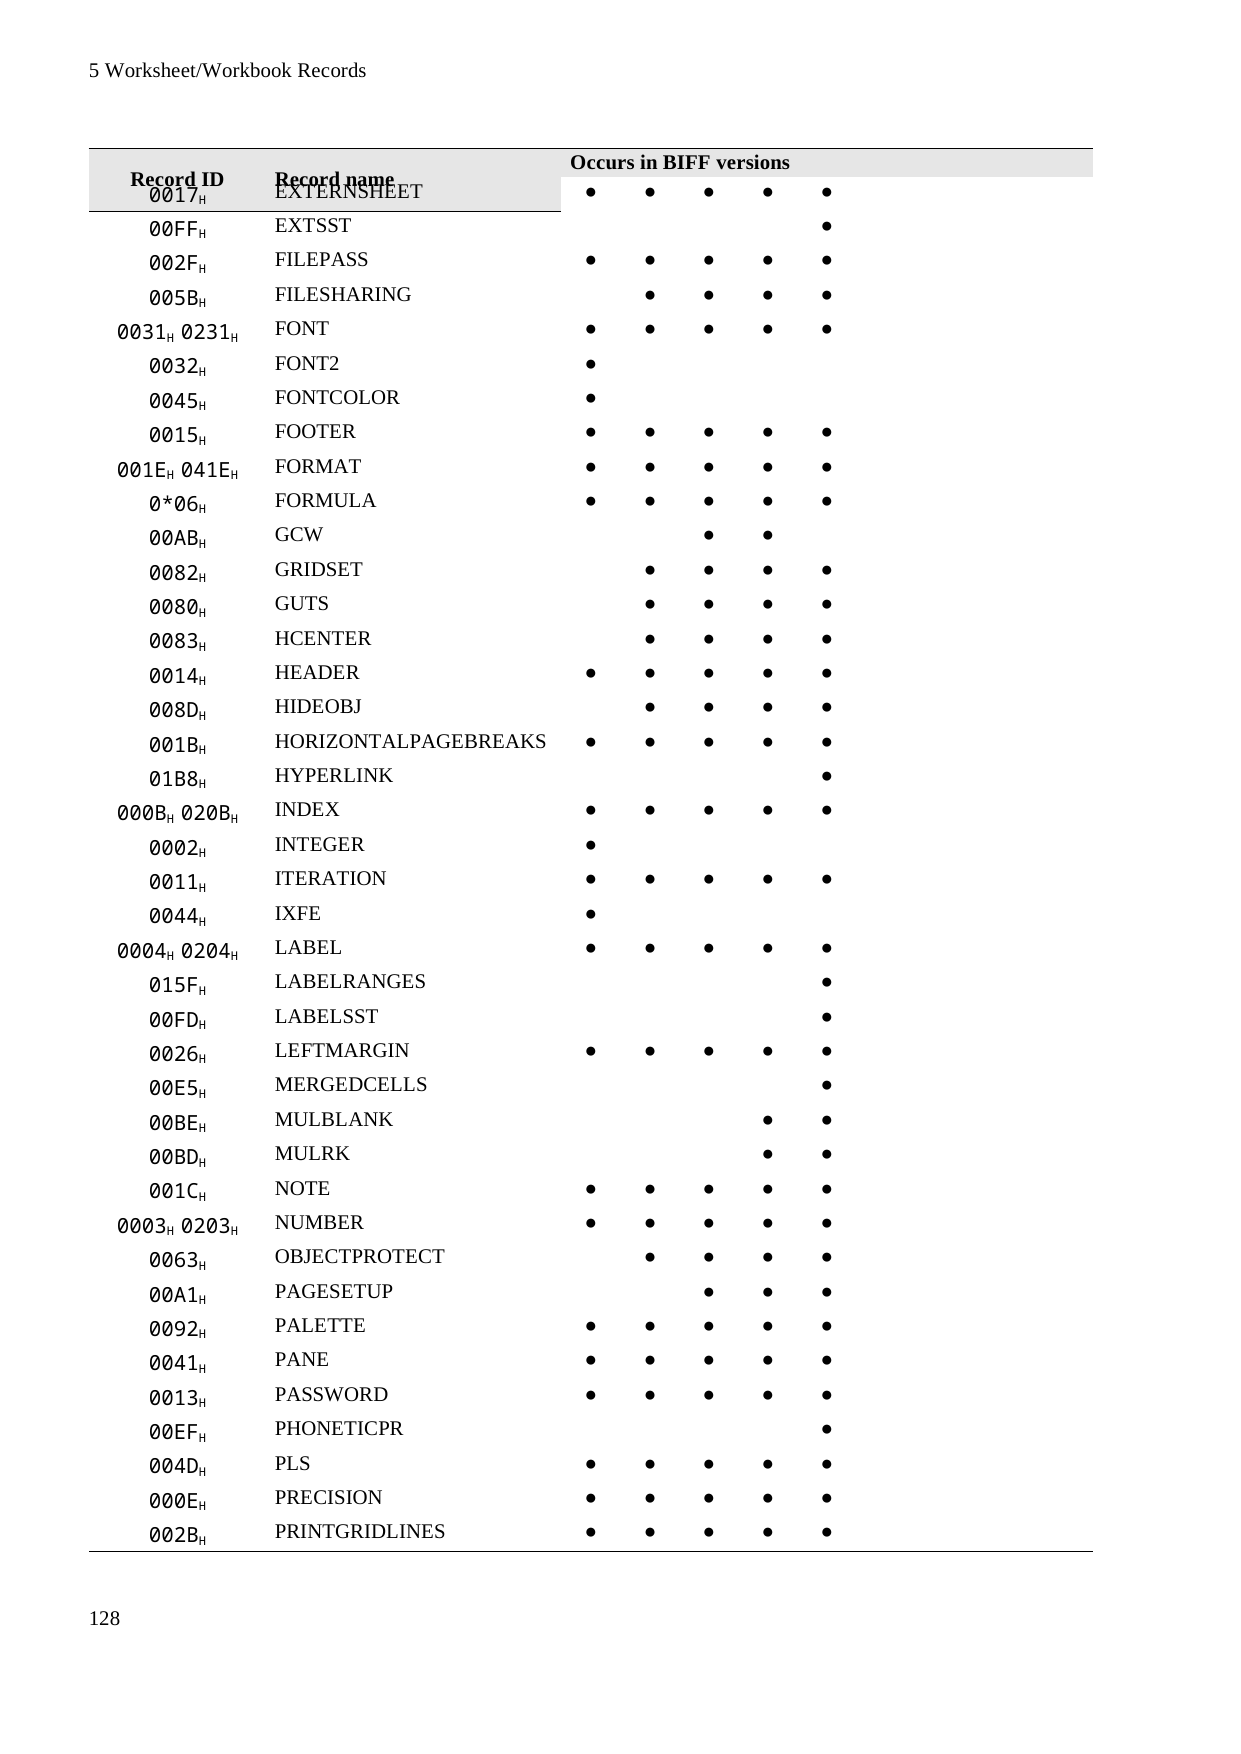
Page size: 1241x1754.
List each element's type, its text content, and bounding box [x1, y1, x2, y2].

table_cell ● [679, 555, 738, 589]
table_cell LABELSST [266, 1002, 561, 1036]
table_cell ● [679, 1517, 738, 1551]
table_cell ● [620, 1242, 679, 1277]
table_cell ● [620, 417, 679, 452]
table_cell [1033, 1070, 1093, 1105]
table_cell 0013H [89, 1380, 266, 1414]
table_cell [974, 899, 1033, 933]
table_cell ● [738, 1311, 797, 1345]
table_cell 00FDH [89, 1002, 266, 1036]
table_cell [679, 830, 738, 864]
table_cell [856, 624, 915, 658]
table_cell ● [797, 1311, 856, 1345]
table_cell [974, 1483, 1033, 1517]
table_cell [797, 520, 856, 555]
table_cell [974, 417, 1033, 452]
table_cell [561, 1414, 620, 1448]
table_cell [1033, 1242, 1093, 1277]
table_cell HYPERLINK [266, 761, 561, 795]
table_cell LEFTMARGIN [266, 1036, 561, 1070]
table_cell [915, 1277, 974, 1311]
table_cell HEADER [266, 658, 561, 692]
table_cell [620, 899, 679, 933]
table_cell 0002H [89, 830, 266, 864]
table_cell [561, 692, 620, 727]
table_cell [1033, 1002, 1093, 1036]
table_cell ● [620, 727, 679, 761]
table_cell [561, 555, 620, 589]
table_cell [856, 795, 915, 830]
table_cell [974, 177, 1033, 211]
table_cell PASSWORD [266, 1380, 561, 1414]
table_cell [915, 1345, 974, 1380]
table_cell [974, 1242, 1033, 1277]
table_cell [856, 1483, 915, 1517]
table_cell [974, 658, 1033, 692]
table_cell [738, 967, 797, 1002]
table_cell 005BH [89, 280, 266, 314]
table_cell ● [620, 1036, 679, 1070]
table_cell 00FFH [89, 212, 266, 245]
table_cell ● [738, 1242, 797, 1277]
table_cell [679, 761, 738, 795]
table_cell 0092H [89, 1311, 266, 1345]
table_cell [856, 1174, 915, 1208]
table_cell ● [679, 692, 738, 727]
table_cell [679, 1105, 738, 1139]
table_cell ● [797, 1105, 856, 1139]
table_cell ● [797, 1139, 856, 1173]
table_cell ● [620, 1483, 679, 1517]
table_cell [974, 692, 1033, 727]
table_cell ● [797, 1380, 856, 1414]
table_cell ● [679, 417, 738, 452]
table_cell ● [620, 1311, 679, 1345]
table_cell [856, 1449, 915, 1483]
table_cell ● [738, 658, 797, 692]
table_cell [974, 555, 1033, 589]
table_cell ● [797, 795, 856, 830]
table_cell [1033, 830, 1093, 864]
table_cell 008DH [89, 692, 266, 727]
table_cell ● [620, 452, 679, 486]
table_cell ● [797, 1002, 856, 1036]
table_cell ● [797, 1208, 856, 1242]
table_cell [915, 1105, 974, 1139]
table_cell ● [620, 1449, 679, 1483]
table_cell [856, 383, 915, 417]
table_cell ● [620, 1208, 679, 1242]
table_cell ● [738, 1277, 797, 1311]
table_cell ● [620, 555, 679, 589]
table_cell [915, 417, 974, 452]
table_cell [915, 658, 974, 692]
table_cell [797, 349, 856, 383]
table_cell ● [620, 280, 679, 314]
table_cell ● [679, 245, 738, 280]
table_cell [974, 1070, 1033, 1105]
table_cell [620, 1002, 679, 1036]
table_cell [974, 624, 1033, 658]
table_cell [679, 383, 738, 417]
table_cell [915, 1414, 974, 1448]
table_cell PRECISION [266, 1483, 561, 1517]
table_cell [915, 1311, 974, 1345]
table_cell [974, 1345, 1033, 1380]
table_cell NUMBER [266, 1208, 561, 1242]
table_cell GUTS [266, 589, 561, 623]
table_cell ● [679, 314, 738, 348]
table_cell [974, 1208, 1033, 1242]
table_cell [1033, 1174, 1093, 1208]
table_cell 0017H [89, 177, 266, 211]
table_cell [915, 177, 974, 211]
table_cell [974, 830, 1033, 864]
table_cell FONTCOLOR [266, 383, 561, 417]
table_cell [561, 624, 620, 658]
table_cell ● [561, 1345, 620, 1380]
table_cell 000BH 020BH [89, 795, 266, 830]
table_cell ● [620, 1345, 679, 1380]
table_cell [561, 1105, 620, 1139]
table_cell HORIZONTALPAGEBREAKS [266, 727, 561, 761]
table_cell ● [797, 1414, 856, 1448]
table_cell ● [797, 280, 856, 314]
table_cell 00E5H [89, 1070, 266, 1105]
table_cell 004DH [89, 1449, 266, 1483]
table_cell ● [738, 1036, 797, 1070]
table_cell [1033, 795, 1093, 830]
table_cell PHONETICPR [266, 1414, 561, 1448]
table_cell GCW [266, 520, 561, 555]
table_cell 0080H [89, 589, 266, 623]
table_cell ● [620, 624, 679, 658]
table_cell [679, 899, 738, 933]
table_cell ● [738, 1105, 797, 1139]
table_cell 0044H [89, 899, 266, 933]
table_cell [1033, 211, 1093, 245]
table_cell ● [620, 486, 679, 520]
table_cell ● [561, 1208, 620, 1242]
table_cell ● [797, 1036, 856, 1070]
table_cell [974, 1517, 1033, 1551]
table_cell OBJECTPROTECT [266, 1242, 561, 1277]
table_cell [856, 1070, 915, 1105]
table_cell [738, 1414, 797, 1448]
table_cell ● [738, 1483, 797, 1517]
table_cell ● [738, 520, 797, 555]
table_cell 00ABH [89, 520, 266, 555]
table_cell [856, 211, 915, 245]
table_cell ● [738, 1174, 797, 1208]
table_cell [1033, 761, 1093, 795]
table_cell [915, 1070, 974, 1105]
table_cell [856, 452, 915, 486]
table_cell [974, 245, 1033, 280]
table_cell ● [561, 795, 620, 830]
table_cell ● [738, 314, 797, 348]
table_cell [1033, 1483, 1093, 1517]
table_cell ● [797, 486, 856, 520]
table_cell [974, 1002, 1033, 1036]
table_cell ● [561, 727, 620, 761]
table_cell [915, 899, 974, 933]
table_cell ● [561, 933, 620, 967]
table_cell ● [620, 245, 679, 280]
table_cell [561, 589, 620, 623]
table_cell ● [620, 1174, 679, 1208]
table_cell [856, 314, 915, 348]
table_cell [561, 1242, 620, 1277]
table_cell ● [738, 417, 797, 452]
table_cell [974, 864, 1033, 898]
table_cell ● [561, 177, 620, 211]
table_cell ● [738, 624, 797, 658]
table_cell [856, 555, 915, 589]
table_cell [856, 933, 915, 967]
table_cell [915, 624, 974, 658]
table_cell PLS [266, 1449, 561, 1483]
table_cell [856, 1311, 915, 1345]
table_cell ● [738, 864, 797, 898]
table_cell [561, 280, 620, 314]
table_cell [620, 1105, 679, 1139]
table_cell ● [679, 1380, 738, 1414]
table_cell [915, 314, 974, 348]
table_cell 00EFH [89, 1414, 266, 1448]
table_cell ● [620, 314, 679, 348]
table_cell [1033, 314, 1093, 348]
table_cell [974, 349, 1033, 383]
table_cell 00BDH [89, 1139, 266, 1173]
table_cell ● [738, 280, 797, 314]
table_cell [1033, 1414, 1093, 1448]
table_cell ● [679, 1483, 738, 1517]
table_cell ● [797, 727, 856, 761]
table_cell ● [738, 1139, 797, 1173]
table_cell [679, 1139, 738, 1173]
table_cell ● [561, 452, 620, 486]
table_cell [974, 1414, 1033, 1448]
table_cell [1033, 1380, 1093, 1414]
table_cell [1033, 245, 1093, 280]
table_cell [1033, 1208, 1093, 1242]
table_cell [856, 1139, 915, 1173]
table_cell [856, 520, 915, 555]
table_cell [974, 933, 1033, 967]
table_cell [856, 692, 915, 727]
table_cell ● [738, 486, 797, 520]
table_cell ● [797, 967, 856, 1002]
table_header [89, 149, 266, 211]
table_cell [915, 589, 974, 623]
table_cell ● [679, 452, 738, 486]
table_cell [856, 280, 915, 314]
table_cell [738, 899, 797, 933]
table_cell FILEPASS [266, 245, 561, 280]
table_cell ● [620, 589, 679, 623]
table_cell [915, 1139, 974, 1173]
table_cell [620, 1139, 679, 1173]
table_cell ● [561, 1036, 620, 1070]
table_cell [915, 1002, 974, 1036]
table_cell [1033, 1139, 1093, 1173]
table_cell ● [679, 177, 738, 211]
table_cell ● [561, 245, 620, 280]
table_cell ● [797, 555, 856, 589]
table_cell [856, 589, 915, 623]
table_cell [620, 830, 679, 864]
table_cell ● [561, 1174, 620, 1208]
table_cell ● [797, 864, 856, 898]
table_cell [856, 1002, 915, 1036]
table_cell 0045H [89, 383, 266, 417]
table_cell [561, 967, 620, 1002]
table_cell ● [679, 1242, 738, 1277]
table_cell ● [797, 1449, 856, 1483]
table_cell ● [738, 1380, 797, 1414]
table_cell [797, 899, 856, 933]
table_cell [679, 1002, 738, 1036]
table_cell ● [561, 314, 620, 348]
table_cell [856, 1277, 915, 1311]
table_cell ● [679, 589, 738, 623]
table_cell [974, 1449, 1033, 1483]
table_cell [856, 830, 915, 864]
table_cell [679, 349, 738, 383]
table_cell ● [738, 452, 797, 486]
table_cell [1033, 933, 1093, 967]
table_cell ● [679, 280, 738, 314]
table_cell ● [561, 1380, 620, 1414]
table_cell FONT2 [266, 349, 561, 383]
table_cell ● [797, 1345, 856, 1380]
table_cell [1033, 658, 1093, 692]
table_cell [1033, 692, 1093, 727]
table_cell [738, 830, 797, 864]
table_cell [915, 1242, 974, 1277]
table_cell [915, 555, 974, 589]
table_cell [915, 1449, 974, 1483]
table_cell [1033, 864, 1093, 898]
table_cell ● [620, 1380, 679, 1414]
table_cell [620, 1277, 679, 1311]
table_cell [620, 1070, 679, 1105]
table_cell [1033, 486, 1093, 520]
table_cell [738, 349, 797, 383]
table_cell [915, 486, 974, 520]
table_cell ● [679, 1311, 738, 1345]
table_cell [1033, 555, 1093, 589]
table_cell 002FH [89, 245, 266, 280]
table_cell [974, 761, 1033, 795]
table_cell [974, 486, 1033, 520]
table_cell [856, 1345, 915, 1380]
table_cell 0026H [89, 1036, 266, 1070]
table_cell [915, 349, 974, 383]
table_cell 0004H 0204H [89, 933, 266, 967]
table_cell ● [738, 589, 797, 623]
table_cell 0082H [89, 555, 266, 589]
table_cell [1033, 1311, 1093, 1345]
table_cell [974, 727, 1033, 761]
table_cell ● [561, 899, 620, 933]
table_cell 002BH [89, 1517, 266, 1551]
table_cell [738, 211, 797, 245]
table_cell 0083H [89, 624, 266, 658]
table_cell 0003H 0203H [89, 1208, 266, 1242]
table_cell [1033, 280, 1093, 314]
table_cell [620, 1414, 679, 1448]
table_cell [561, 1002, 620, 1036]
table_cell [856, 967, 915, 1002]
table_cell 0063H [89, 1242, 266, 1277]
table_cell 001EH 041EH [89, 452, 266, 486]
table_cell ● [620, 658, 679, 692]
table_cell [915, 1208, 974, 1242]
table_cell ● [561, 486, 620, 520]
table_cell [1033, 452, 1093, 486]
table_cell EXTSST [266, 212, 561, 245]
table_cell FOOTER [266, 417, 561, 452]
table_cell ● [797, 1242, 856, 1277]
table_cell [974, 1311, 1033, 1345]
table_cell [974, 280, 1033, 314]
table_cell ● [797, 692, 856, 727]
table_cell ● [679, 1174, 738, 1208]
table_cell ● [797, 245, 856, 280]
table_cell ● [561, 830, 620, 864]
table_cell [856, 1242, 915, 1277]
table_cell ● [797, 314, 856, 348]
table_cell ● [797, 1277, 856, 1311]
table_cell [797, 383, 856, 417]
table_cell ● [679, 1036, 738, 1070]
table_cell ● [561, 383, 620, 417]
table_cell [738, 383, 797, 417]
table_cell [856, 1414, 915, 1448]
table_cell ● [797, 933, 856, 967]
table_cell [620, 967, 679, 1002]
table_cell ● [797, 1174, 856, 1208]
table_cell HIDEOBJ [266, 692, 561, 727]
table_cell ● [561, 1449, 620, 1483]
table_cell ● [679, 1449, 738, 1483]
table_cell ● [797, 211, 856, 245]
table_cell [856, 727, 915, 761]
table_cell [856, 245, 915, 280]
table_cell [856, 417, 915, 452]
table_cell [679, 211, 738, 245]
table_cell [974, 383, 1033, 417]
table_cell ● [679, 658, 738, 692]
table_cell INDEX [266, 795, 561, 830]
table_cell 00BEH [89, 1105, 266, 1139]
table_cell 0041H [89, 1345, 266, 1380]
table_cell [974, 967, 1033, 1002]
table_cell [1033, 727, 1093, 761]
table_cell [620, 520, 679, 555]
table_cell 015FH [89, 967, 266, 1002]
table_cell [915, 933, 974, 967]
table_cell [915, 864, 974, 898]
table_cell ● [679, 1345, 738, 1380]
table_cell ● [561, 1483, 620, 1517]
table_cell [856, 486, 915, 520]
table_cell FONT [266, 314, 561, 348]
table_cell ● [620, 864, 679, 898]
table_cell 0015H [89, 417, 266, 452]
table_cell ● [620, 1517, 679, 1551]
table_cell [738, 1002, 797, 1036]
table_cell MULRK [266, 1139, 561, 1173]
table_cell [974, 1105, 1033, 1139]
table_cell ● [679, 486, 738, 520]
table_cell [856, 1517, 915, 1551]
table_cell GRIDSET [266, 555, 561, 589]
table_cell ● [797, 624, 856, 658]
table_cell [915, 383, 974, 417]
table_cell [915, 967, 974, 1002]
table_cell [974, 589, 1033, 623]
table_cell [738, 1070, 797, 1105]
table_cell ● [679, 520, 738, 555]
table_cell FILESHARING [266, 280, 561, 314]
table_cell ITERATION [266, 864, 561, 898]
table_cell [915, 211, 974, 245]
table_cell LABEL [266, 933, 561, 967]
table_cell [856, 349, 915, 383]
table_cell [1033, 383, 1093, 417]
table_cell [915, 1517, 974, 1551]
table_cell [620, 349, 679, 383]
table_cell [974, 1380, 1033, 1414]
table_cell [915, 1174, 974, 1208]
table_cell [915, 830, 974, 864]
table_cell [561, 761, 620, 795]
table_cell ● [738, 727, 797, 761]
table_cell PAGESETUP [266, 1277, 561, 1311]
table_cell [915, 795, 974, 830]
table_cell [915, 1483, 974, 1517]
table_cell ● [797, 761, 856, 795]
table_cell [856, 899, 915, 933]
table_cell [561, 211, 620, 245]
table_cell [856, 1208, 915, 1242]
table_cell PALETTE [266, 1311, 561, 1345]
table_cell 001CH [89, 1174, 266, 1208]
table_cell ● [797, 452, 856, 486]
table_cell [620, 383, 679, 417]
table_cell [856, 177, 915, 211]
table_cell ● [679, 795, 738, 830]
table_cell ● [679, 1208, 738, 1242]
table_cell [1033, 177, 1093, 211]
table_cell [856, 1105, 915, 1139]
table_cell ● [738, 555, 797, 589]
table_cell [974, 1277, 1033, 1311]
table_cell [561, 520, 620, 555]
table_cell [1033, 520, 1093, 555]
table_cell 00A1H [89, 1277, 266, 1311]
table_cell ● [738, 692, 797, 727]
table_cell [974, 1174, 1033, 1208]
table_cell ● [797, 589, 856, 623]
table_cell ● [797, 1070, 856, 1105]
table_cell [915, 727, 974, 761]
table_cell [1033, 349, 1093, 383]
table_cell [856, 761, 915, 795]
table_cell [915, 1380, 974, 1414]
table_cell [620, 211, 679, 245]
table_cell ● [738, 245, 797, 280]
table_cell FORMAT [266, 452, 561, 486]
table_cell [915, 1036, 974, 1070]
table_cell [856, 1036, 915, 1070]
table_cell [561, 1070, 620, 1105]
table_cell ● [738, 1449, 797, 1483]
table_cell FORMULA [266, 486, 561, 520]
table_cell [1033, 624, 1093, 658]
table_cell [1033, 1105, 1093, 1139]
table_cell ● [797, 177, 856, 211]
table_cell ● [797, 1483, 856, 1517]
table_cell ● [797, 417, 856, 452]
table_cell [974, 1036, 1033, 1070]
table_cell [1033, 589, 1093, 623]
table_cell ● [797, 658, 856, 692]
table_cell ● [561, 658, 620, 692]
table_cell [1033, 1345, 1093, 1380]
table_cell [915, 245, 974, 280]
table_cell [856, 864, 915, 898]
table_cell [974, 795, 1033, 830]
table_cell [738, 761, 797, 795]
table_cell ● [620, 177, 679, 211]
table_cell [797, 830, 856, 864]
table_cell [974, 452, 1033, 486]
table_cell EXTERNSHEET [266, 177, 561, 211]
table_cell [915, 692, 974, 727]
table_cell 000EH [89, 1483, 266, 1517]
table_cell [856, 1380, 915, 1414]
table_cell [679, 1414, 738, 1448]
table_cell ● [738, 1208, 797, 1242]
table_cell ● [679, 624, 738, 658]
table_cell ● [561, 349, 620, 383]
table_cell [1033, 417, 1093, 452]
table_cell [620, 761, 679, 795]
table_cell [974, 211, 1033, 245]
table_cell ● [620, 795, 679, 830]
table_cell [856, 658, 915, 692]
table_cell [561, 1277, 620, 1311]
table_cell ● [797, 1517, 856, 1551]
table_cell MERGEDCELLS [266, 1070, 561, 1105]
table_cell 0011H [89, 864, 266, 898]
table_cell PRINTGRIDLINES [266, 1517, 561, 1551]
table_cell [915, 520, 974, 555]
table_cell ● [679, 1277, 738, 1311]
table_cell ● [738, 933, 797, 967]
table_cell ● [738, 795, 797, 830]
table_cell ● [738, 1517, 797, 1551]
table_cell [974, 520, 1033, 555]
table_cell ● [561, 1517, 620, 1551]
table_cell ● [679, 727, 738, 761]
table_cell [1033, 1036, 1093, 1070]
table_cell ● [620, 692, 679, 727]
table_cell 001BH [89, 727, 266, 761]
table_cell ● [561, 1311, 620, 1345]
table_cell ● [738, 1345, 797, 1380]
table_header [266, 149, 561, 211]
table_cell 0032H [89, 349, 266, 383]
table_cell LABELRANGES [266, 967, 561, 1002]
table_cell IXFE [266, 899, 561, 933]
table_cell [1033, 899, 1093, 933]
table_cell MULBLANK [266, 1105, 561, 1139]
table_cell PANE [266, 1345, 561, 1380]
table_cell [1033, 1517, 1093, 1551]
table_header Occurs in BIFF versions [561, 149, 1093, 177]
table_cell NOTE [266, 1174, 561, 1208]
table_cell [1033, 967, 1093, 1002]
table_cell [974, 1139, 1033, 1173]
table_cell 0031H 0231H [89, 314, 266, 348]
table_cell [915, 761, 974, 795]
table_cell ● [679, 933, 738, 967]
table_cell 0014H [89, 658, 266, 692]
table_cell ● [679, 864, 738, 898]
table_cell [679, 1070, 738, 1105]
table_cell [561, 1139, 620, 1173]
table_cell ● [561, 864, 620, 898]
table_cell ● [620, 933, 679, 967]
table_cell [679, 967, 738, 1002]
table_cell ● [738, 177, 797, 211]
table_cell [915, 280, 974, 314]
table_cell [915, 452, 974, 486]
table_cell INTEGER [266, 830, 561, 864]
table_cell [1033, 1277, 1093, 1311]
table_cell HCENTER [266, 624, 561, 658]
table_cell 0*06H [89, 486, 266, 520]
table_cell ● [561, 417, 620, 452]
table_cell 01B8H [89, 761, 266, 795]
table_cell [1033, 1449, 1093, 1483]
table_cell [974, 314, 1033, 348]
